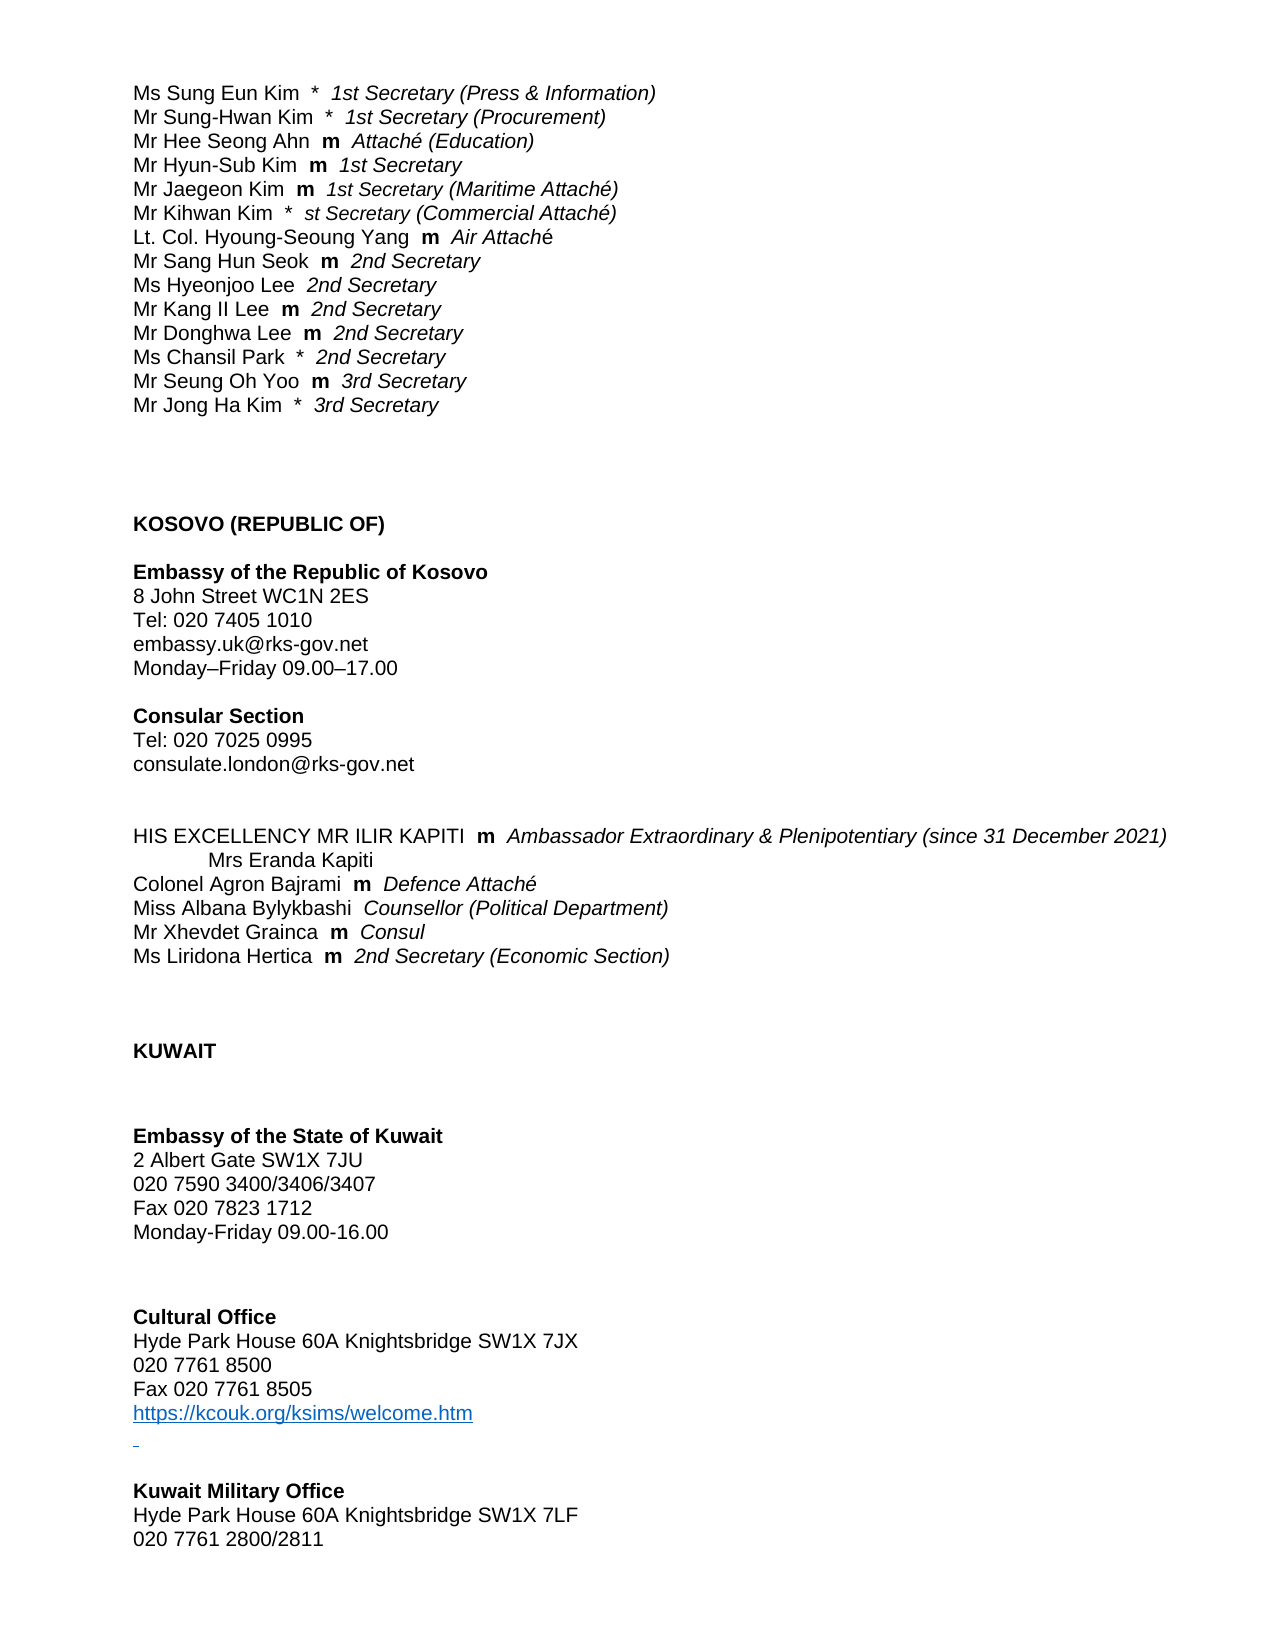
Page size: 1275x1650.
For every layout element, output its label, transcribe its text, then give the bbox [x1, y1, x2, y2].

text Mr Hyun-Sub Kim m 1st Secretary [133, 153, 1181, 177]
text Ms Hyeonjoo Lee 2nd Secretary [133, 273, 1181, 297]
text KUWAIT [133, 1039, 1181, 1124]
text Monday–Friday 09.00–17.00 [133, 656, 1181, 680]
text 020 7590 3400/3406/3407 [133, 1172, 1181, 1196]
text Colonel Agron Bajrami m Defence Attaché [133, 872, 1181, 896]
text Mr Jaegeon Kim m 1st Secretary (Maritime Attaché) [133, 177, 1181, 201]
text HIS EXCELLENCY MR ILIR KAPITI m Ambassador Extraordinary & Plenipotentiary (since 31 December 2021) [133, 824, 1181, 848]
text Ms Sung Eun Kim * 1st Secretary (Press & Information) [133, 81, 1181, 105]
text Consular Section [133, 704, 1181, 728]
text embassy.uk@rks-gov.net [133, 632, 1181, 656]
text Embassy of the Republic of Kosovo [133, 560, 1181, 584]
text Mr Sang Hun Seok m 2nd Secretary [133, 249, 1181, 273]
text Cultural Office [133, 1305, 1181, 1329]
text Tel: 020 7025 0995 [133, 728, 1181, 752]
text Kuwait Military Office [133, 1479, 1181, 1503]
text Ms Chansil Park * 2nd Secretary [133, 344, 1181, 368]
text Mr Jong Ha Kim * 3rd Secretary [133, 392, 1181, 416]
text consulate.london@rks-gov.net [133, 752, 1181, 776]
text Ms Liridona Hertica m 2nd Secretary (Economic Section) [133, 943, 1181, 967]
text 8 John Street WC1N 2ES [133, 584, 1181, 608]
text Lt. Col. Hyoung-Seoung Yang m Air Attaché [133, 225, 1181, 249]
text 020 7761 8500 [133, 1353, 1181, 1377]
text KOSOVO (REPUBLIC OF) [133, 512, 1181, 536]
text Mr Kihwan Kim * st Secretary (Commercial Attaché) [133, 201, 1181, 225]
text 020 7761 2800/2811 [133, 1527, 1181, 1551]
text Embassy of the State of Kuwait [133, 1124, 1181, 1148]
text Hyde Park House 60A Knightsbridge SW1X 7LF [133, 1503, 1181, 1527]
text Hyde Park House 60A Knightsbridge SW1X 7JX [133, 1329, 1181, 1353]
text Mr Xhevdet Grainca m Consul [133, 919, 1181, 943]
text Mrs Eranda Kapiti [133, 848, 1181, 872]
text https://kcouk.org/ksims/welcome.htm [133, 1401, 1181, 1479]
text Fax 020 7761 8505 [133, 1377, 1181, 1401]
text Tel: 020 7405 1010 [133, 608, 1181, 632]
text Fax 020 7823 1712 [133, 1196, 1181, 1220]
text Monday-Friday 09.00-16.00 [133, 1220, 1181, 1305]
text 2 Albert Gate SW1X 7JU [133, 1148, 1181, 1172]
text Mr Kang II Lee m 2nd Secretary [133, 297, 1181, 321]
text Mr Sung-Hwan Kim * 1st Secretary (Procurement) [133, 105, 1181, 129]
text Miss Albana Bylykbashi Counsellor (Political Department) [133, 896, 1181, 919]
text Mr Seung Oh Yoo m 3rd Secretary [133, 368, 1181, 392]
text Mr Donghwa Lee m 2nd Secretary [133, 321, 1181, 344]
text Mr Hee Seong Ahn m Attaché (Education) [133, 129, 1181, 153]
